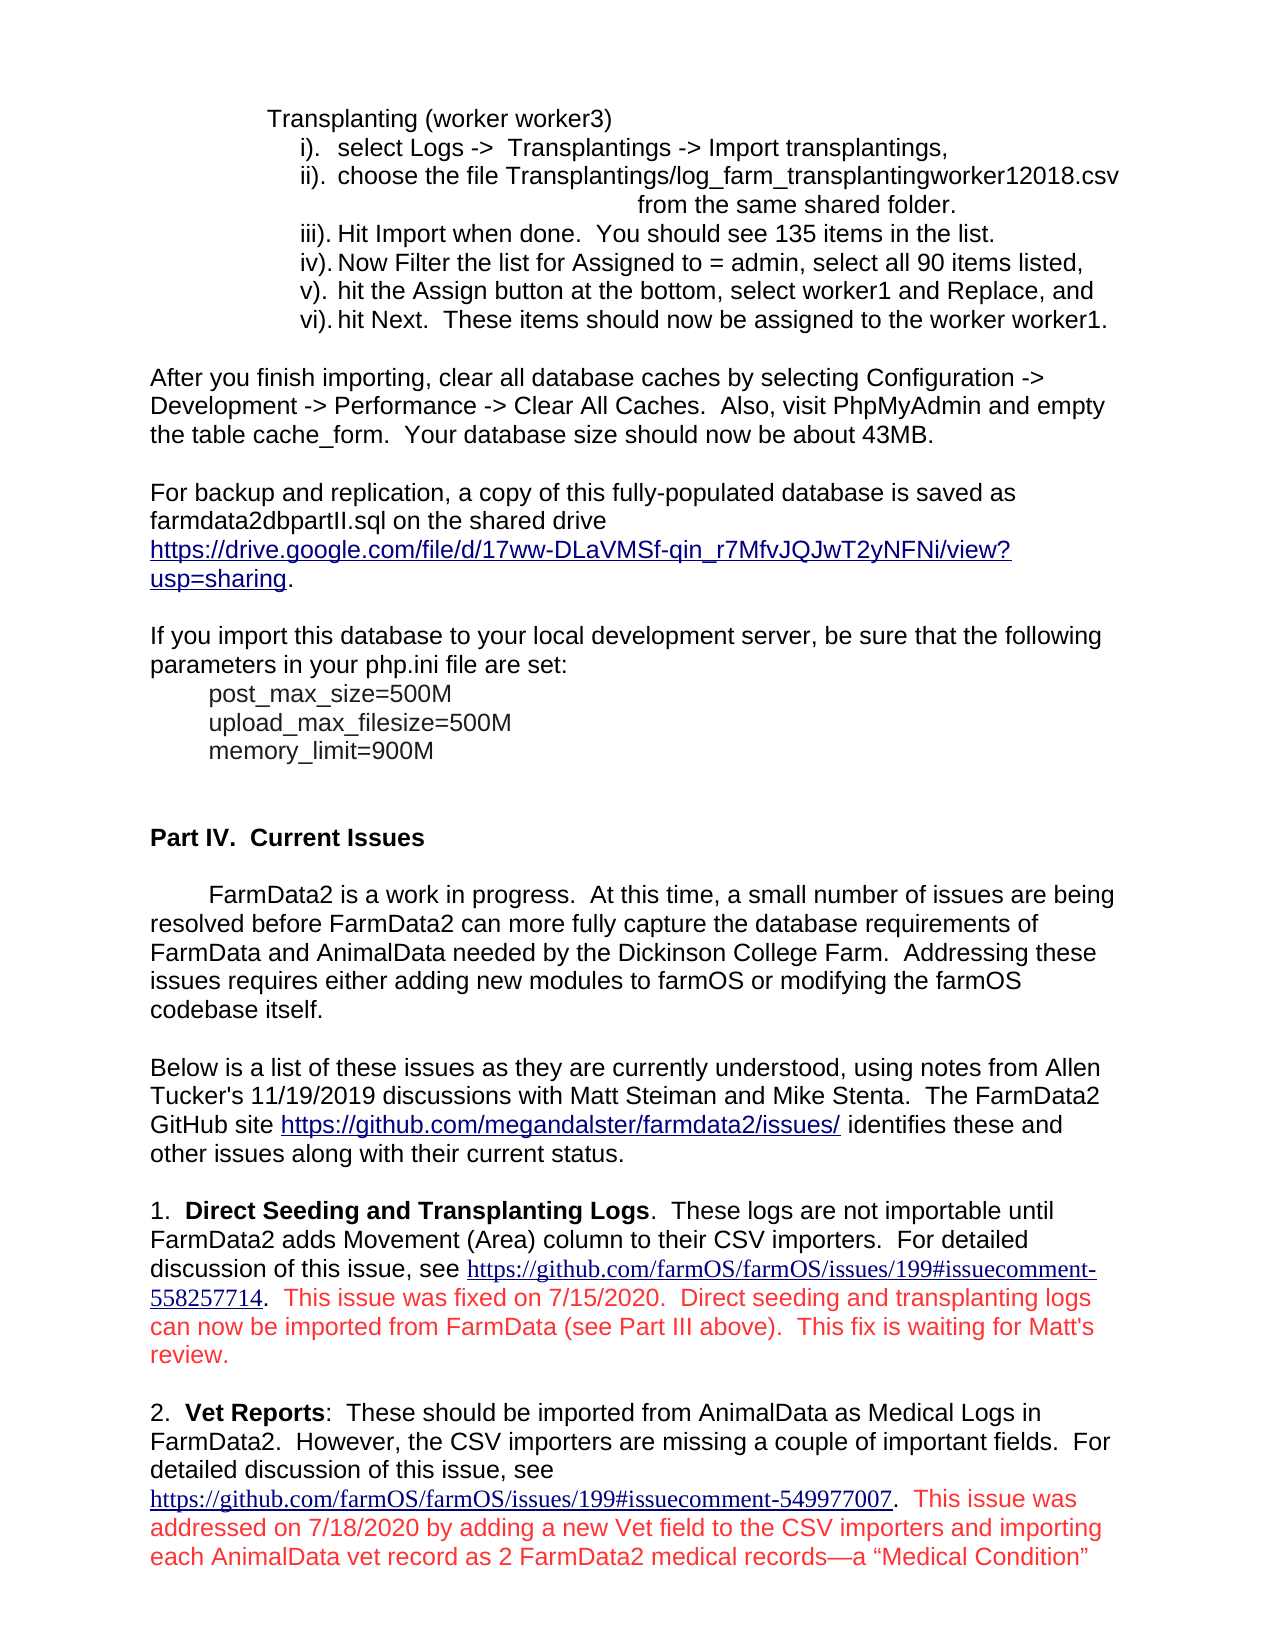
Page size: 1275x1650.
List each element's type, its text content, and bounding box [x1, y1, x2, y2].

list Hit Import when done. You should see 135 items in the list. [300, 219, 1125, 247]
text post_max_size=500M [150, 679, 1125, 707]
text Below is a list of these issues as they are currently understood, using notes from Allen Tucker's 11/19/2019 discussions with Matt Steiman and Mike Stenta. The FarmData2 GitHub site https://github.com/megandalster/farmdata2/issues/ identifies these and other issues along with their current status. [150, 1052, 1125, 1167]
text After you finish importing, clear all database caches by selecting Configuration -> Development -> Performance -> Clear All Caches. Also, visit PhpMyAdmin and empty the table cache_form. Your database size should now be about 43MB. [150, 362, 1125, 449]
text FarmData2 is a work in progress. At this time, a small number of issues are being resolved before FarmData2 can more fully capture the database requirements of FarmData and AnimalData needed by the Dickinson College Farm. Addressing these issues requires either adding new modules to farmOS or modifying the farmOS codebase itself. [150, 880, 1125, 1024]
text For backup and replication, a copy of this fully-populated database is saved as farmdata2dbpartII.sql on the shared drive [150, 477, 1125, 535]
text https://drive.google.com/file/d/17ww-DLaVMSf-qin_r7MfvJQJwT2yNFNi/view?usp=sharing. [150, 535, 1125, 592]
text 1. Direct Seeding and Transplanting Logs. These logs are not importable until FarmData2 adds Movement (Area) column to their CSV importers. For detailed discussion of this issue, see https://github.com/farmOS/farmOS/issues/199#issuecomment-558257714. This issue was fixed on 7/15/2020. Direct seeding and transplanting logs can now be imported from FarmData (see Part III above). This fix is waiting for Matt's review. [150, 1196, 1125, 1369]
text Transplanting (worker worker3) [150, 104, 1125, 132]
list Now Filter the list for Assigned to = admin, select all 90 items listed, [300, 247, 1125, 276]
list choose the file Transplantings/log_farm_transplantingworker12018.csv from the same shared folder. [300, 161, 1125, 219]
list select Logs -> Transplantings -> Import transplantings, [300, 132, 1125, 161]
list hit the Assign button at the bottom, select worker1 and Replace, and [300, 276, 1125, 305]
text 2. Vet Reports: These should be imported from AnimalData as Medical Logs in FarmData2. However, the CSV importers are missing a couple of important fields. For detailed discussion of this issue, see https://github.com/farmOS/farmOS/issues/199#issuecomment-549977007. This issue was addressed on 7/18/2020 by adding a new Vet field to the CSV importers and importing each AnimalData vet record as 2 FarmData2 medical records—a “Medical Condition” [150, 1398, 1125, 1570]
list hit Next. These items should now be assigned to the worker worker1. [300, 305, 1125, 334]
text upload_max_filesize=500M [150, 707, 1125, 736]
text If you import this database to your local development server, be sure that the following parameters in your php.ini file are set: [150, 621, 1125, 679]
text Part IV. Current Issues [150, 822, 1125, 851]
text memory_limit=900M [150, 736, 1125, 765]
